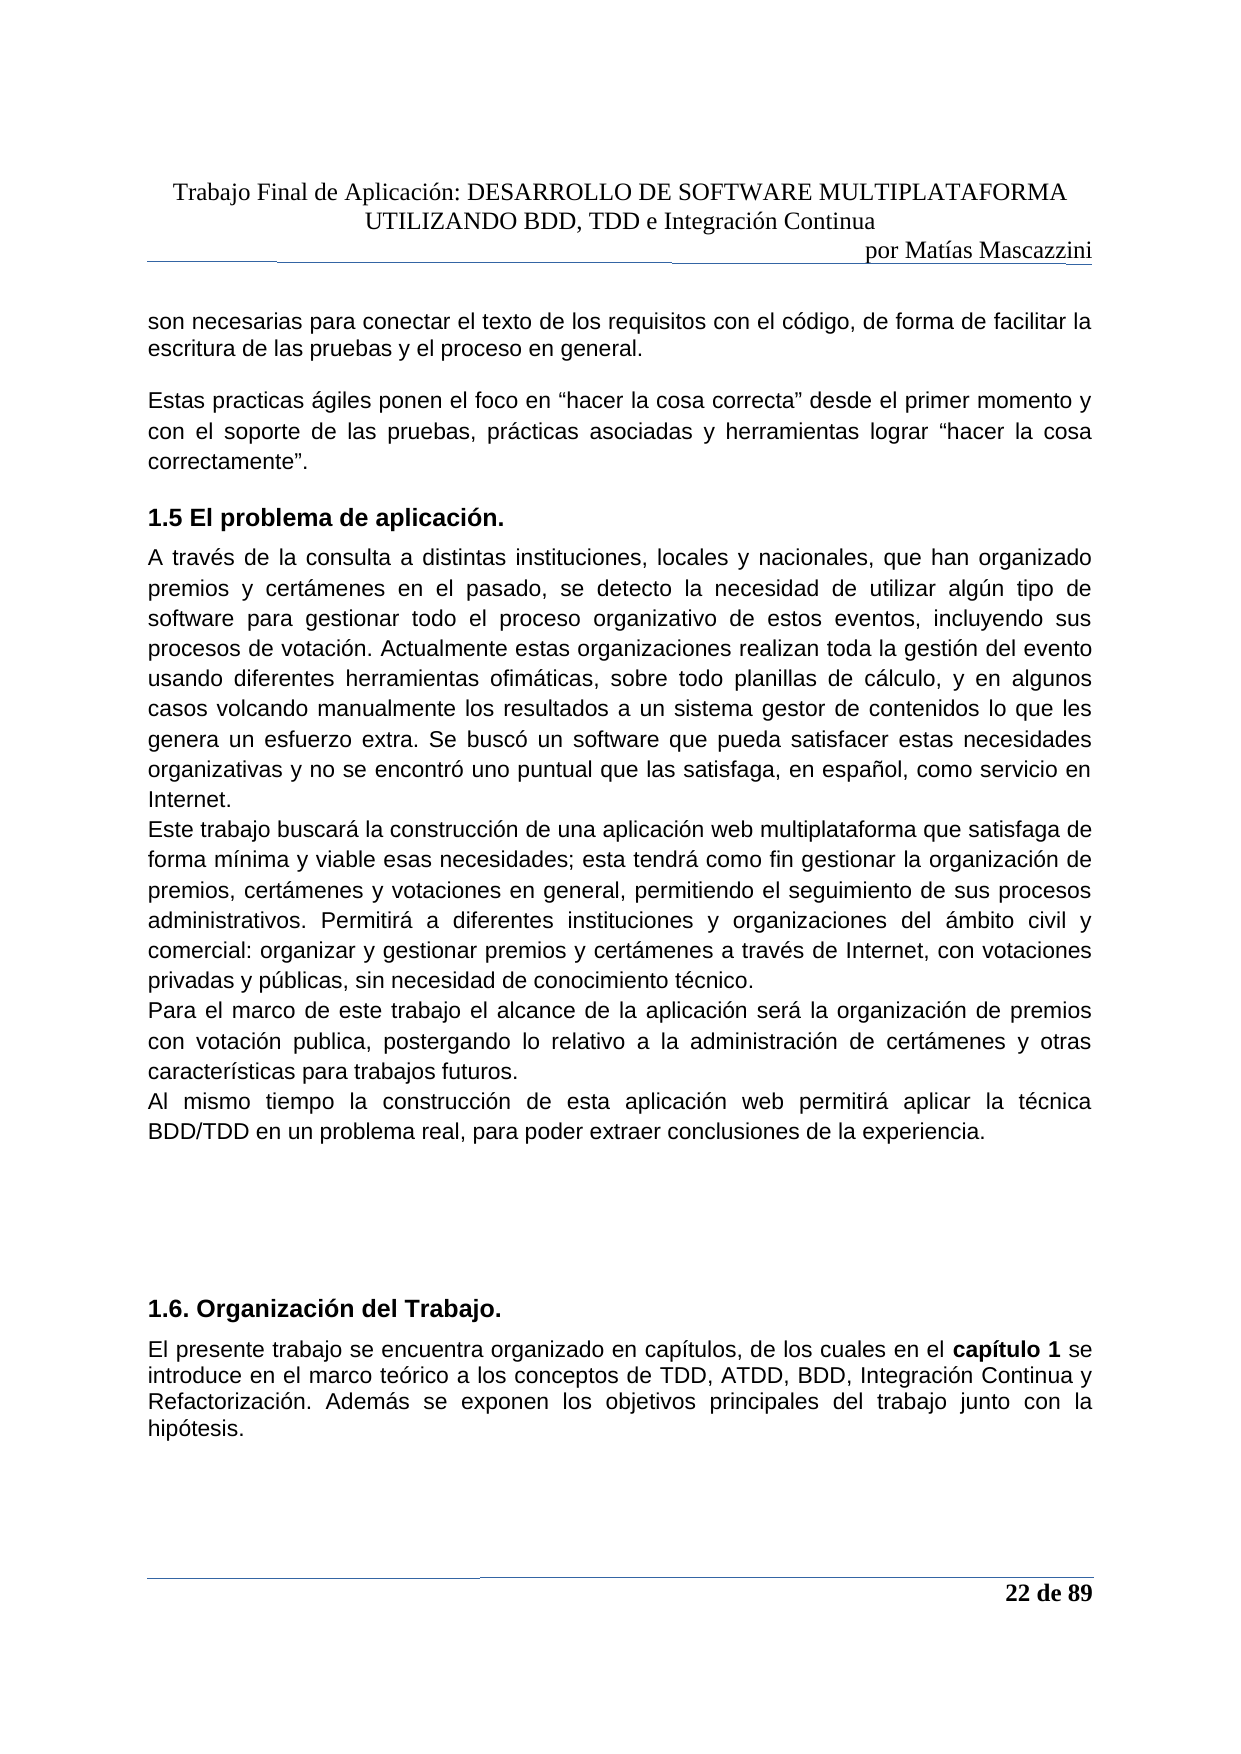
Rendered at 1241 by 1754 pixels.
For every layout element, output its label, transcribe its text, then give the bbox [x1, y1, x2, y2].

text Al mismo tiempo la construcción de esta aplicación web permitirá aplicar la técnica BDD/TDD en un problema real, para poder extraer conclusiones de la experiencia. [148, 1088, 1093, 1144]
text son necesarias para conectar el texto de los requisitos con el código, de forma de facilitar la escritura de las pruebas y el proceso en general. [148, 308, 1093, 361]
text Estas practicas ágiles ponen el foco en “hacer la cosa correcta” desde el primer momento y con el soporte de las pruebas, prácticas asociadas y herramientas lograr “hacer la cosa correctamente”. [148, 387, 1093, 474]
subtitle 1.5 El problema de aplicación. [148, 503, 1093, 532]
text Este trabajo buscará la construcción de una aplicación web multiplataforma que satisfaga de forma mínima y viable esas necesidades; esta tendrá como fin gestionar la organización de premios, certámenes y votaciones en general, permitiendo el seguimiento de sus procesos administrativos. Permitirá a diferentes instituciones y organizaciones del ámbito civil y comercial: organizar y gestionar premios y certámenes a través de Internet, con votaciones privadas y públicas, sin necesidad de conocimiento técnico. [148, 816, 1093, 993]
subtitle 1.6. Organización del Trabajo. [148, 1294, 1093, 1323]
text El presente trabajo se encuentra organizado en capítulos, de los cuales en el capítulo 1 se introduce en el marco teórico a los conceptos de TDD, ATDD, BDD, Integración Continua y Refactorización. Además se exponen los objetivos principales del trabajo junto con la hipótesis. [148, 1336, 1093, 1441]
text Para el marco de este trabajo el alcance de la aplicación será la organización de premios con votación publica, postergando lo relativo a la administración de certámenes y otras características para trabajos futuros. [148, 997, 1093, 1084]
text A través de la consulta a distintas instituciones, locales y nacionales, que han organizado premios y certámenes en el pasado, se detecto la necesidad de utilizar algún tipo de software para gestionar todo el proceso organizativo de estos eventos, incluyendo sus procesos de votación. Actualmente estas organizaciones realizan toda la gestión del evento usando diferentes herramientas ofimáticas, sobre todo planillas de cálculo, y en algunos casos volcando manualmente los resultados a un sistema gestor de contenidos lo que les genera un esfuerzo extra. Se buscó un software que pueda satisfacer estas necesidades organizativas y no se encontró uno puntual que las satisfaga, en español, como servicio en Internet. [148, 544, 1093, 812]
